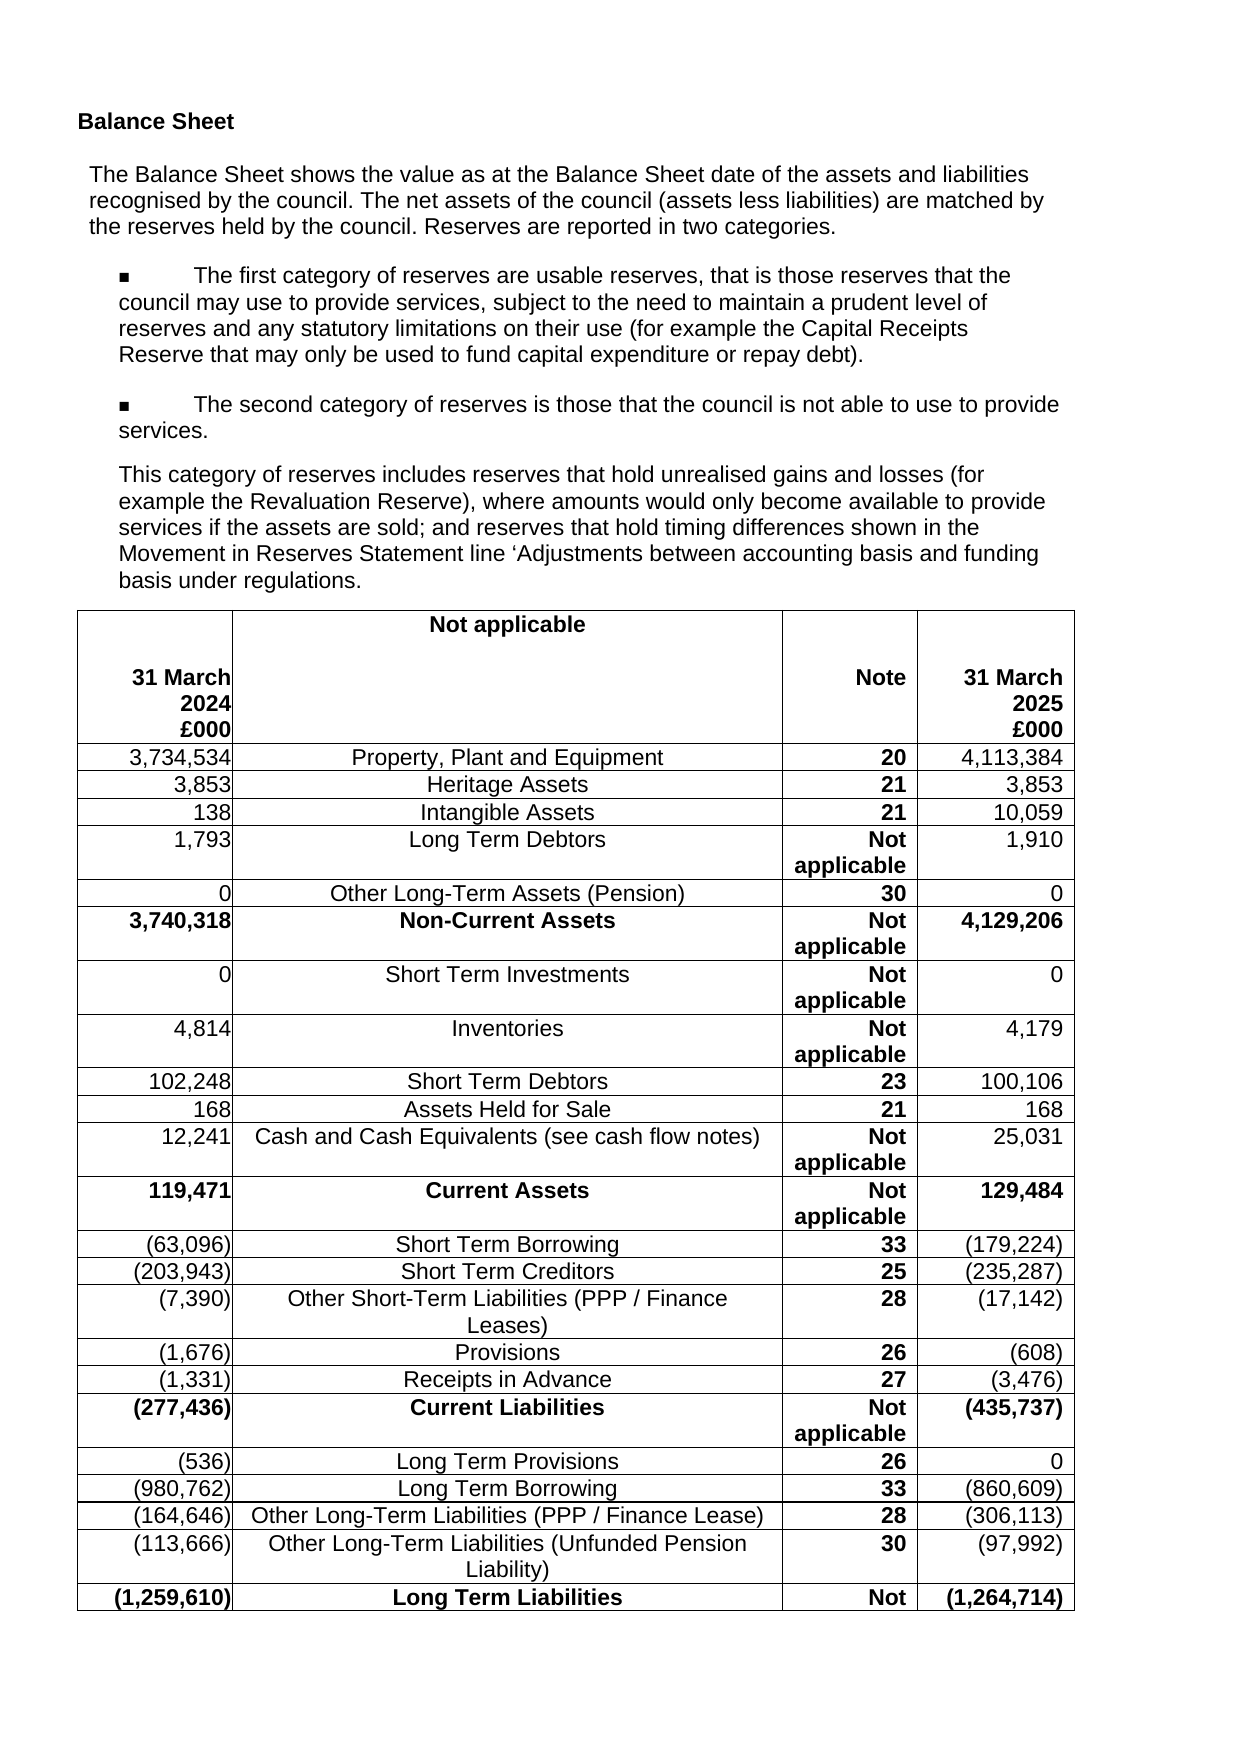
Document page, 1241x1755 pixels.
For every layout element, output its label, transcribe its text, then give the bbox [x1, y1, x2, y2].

table_cell (608) [918, 1339, 1074, 1365]
table_header 31 March 2025 £000 [918, 611, 1074, 743]
table_cell Other Long-Term Liabilities (Unfunded Pension Liability) [233, 1530, 782, 1582]
table_cell Short Term Creditors [233, 1258, 782, 1284]
table_cell 3,853 [78, 771, 232, 797]
table_cell 100,106 [918, 1068, 1074, 1094]
list The second category of reserves is those that the council is not able to use to provide services. [118, 391, 1074, 443]
table_cell (435,737) [918, 1394, 1074, 1447]
table_cell 30 [783, 1530, 917, 1582]
table_cell Property, Plant and Equipment [233, 744, 782, 770]
table_cell Short Term Investments [233, 961, 782, 1013]
table_cell Other Long-Term Liabilities (PPP / Finance Lease) [233, 1503, 782, 1529]
table_cell 0 [78, 961, 232, 1013]
table_cell 168 [78, 1096, 232, 1122]
table_cell 0 [918, 880, 1074, 906]
subtitle Balance Sheet [77, 108, 1074, 134]
table_cell Other Long-Term Assets (Pension) [233, 880, 782, 906]
table_cell Long Term Liabilities [233, 1584, 782, 1610]
table_cell Long Term Provisions [233, 1448, 782, 1474]
table_cell 4,129,206 [918, 907, 1074, 960]
table_cell 27 [783, 1366, 917, 1393]
table_cell Long Term Debtors [233, 826, 782, 878]
table_cell 25 [783, 1258, 917, 1284]
table_cell 25,031 [918, 1123, 1074, 1176]
table_cell (164,646) [78, 1503, 232, 1529]
table_cell (1,259,610) [78, 1584, 232, 1610]
table_cell Cash and Cash Equivalents (see cash flow notes) [233, 1123, 782, 1176]
table_cell (3,476) [918, 1366, 1074, 1393]
table_cell 168 [918, 1096, 1074, 1122]
table_cell 3,734,534 [78, 744, 232, 770]
table_cell 33 [783, 1475, 917, 1501]
table_cell 138 [78, 799, 232, 825]
table_cell (7,390) [78, 1285, 232, 1338]
table_cell 4,814 [78, 1015, 232, 1067]
table_cell (536) [78, 1448, 232, 1474]
table_cell Current Assets [233, 1177, 782, 1229]
table_cell Other Short-Term Liabilities (PPP / Finance Leases) [233, 1285, 782, 1338]
table_cell Current Liabilities [233, 1394, 782, 1447]
table_cell 1,793 [78, 826, 232, 878]
table_cell (277,436) [78, 1394, 232, 1447]
table_cell 12,241 [78, 1123, 232, 1176]
table_cell Not applicable [783, 1177, 917, 1229]
table_cell Inventories [233, 1015, 782, 1067]
table_cell 0 [918, 1448, 1074, 1474]
table_cell Not [783, 1584, 917, 1610]
table_cell (1,331) [78, 1366, 232, 1393]
table_cell 1,910 [918, 826, 1074, 878]
table_cell Long Term Borrowing [233, 1475, 782, 1501]
table_cell (17,142) [918, 1285, 1074, 1338]
table_cell Short Term Debtors [233, 1068, 782, 1094]
table_cell 21 [783, 771, 917, 797]
table_cell 129,484 [918, 1177, 1074, 1229]
table_cell Not applicable [783, 1015, 917, 1067]
table_cell (235,287) [918, 1258, 1074, 1284]
table_cell 3,853 [918, 771, 1074, 797]
table_cell Intangible Assets [233, 799, 782, 825]
table_cell 30 [783, 880, 917, 906]
table_cell Not applicable [783, 1394, 917, 1447]
table_cell Non-Current Assets [233, 907, 782, 960]
table_cell (179,224) [918, 1231, 1074, 1257]
table_cell Provisions [233, 1339, 782, 1365]
table_header Not applicable [233, 611, 782, 743]
table_cell 33 [783, 1231, 917, 1257]
table_cell Not applicable [783, 826, 917, 878]
table_header 31 March 2024 £000 [78, 611, 232, 743]
table_cell Heritage Assets [233, 771, 782, 797]
table_cell 21 [783, 799, 917, 825]
table_cell 10,059 [918, 799, 1074, 825]
table_cell 28 [783, 1285, 917, 1338]
table_cell Receipts in Advance [233, 1366, 782, 1393]
table_cell (113,666) [78, 1530, 232, 1582]
table_cell 4,113,384 [918, 744, 1074, 770]
table_cell (63,096) [78, 1231, 232, 1257]
table_cell (306,113) [918, 1503, 1074, 1529]
table_cell 102,248 [78, 1068, 232, 1094]
table_cell Not applicable [783, 907, 917, 960]
table_cell 26 [783, 1448, 917, 1474]
text This category of reserves includes reserves that hold unrealised gains and losses (for example the Revaluation Reserve), where amounts would only become available to provide services if the assets are sold; and reserves that hold timing differences shown in the Movement in Reserves Statement line ‘Adjustments between accounting basis and funding basis under regulations. [118, 461, 1059, 593]
table_header Note [783, 611, 917, 743]
table_cell (1,264,714) [918, 1584, 1074, 1610]
table_cell (980,762) [78, 1475, 232, 1501]
table_cell (1,676) [78, 1339, 232, 1365]
table_cell 0 [78, 880, 232, 906]
text The Balance Sheet shows the value as at the Balance Sheet date of the assets and liabilities recognised by the council. The net assets of the council (assets less liabilities) are matched by the reserves held by the council. Reserves are reported in two categories. [89, 161, 1059, 240]
table_cell 3,740,318 [78, 907, 232, 960]
table_cell 119,471 [78, 1177, 232, 1229]
table_cell (860,609) [918, 1475, 1074, 1501]
table_cell 23 [783, 1068, 917, 1094]
table_cell (203,943) [78, 1258, 232, 1284]
table_cell (97,992) [918, 1530, 1074, 1582]
table_cell Not applicable [783, 961, 917, 1013]
table_cell 4,179 [918, 1015, 1074, 1067]
table_cell Assets Held for Sale [233, 1096, 782, 1122]
table_cell Not applicable [783, 1123, 917, 1176]
table_cell 26 [783, 1339, 917, 1365]
table_cell 21 [783, 1096, 917, 1122]
table_cell 0 [918, 961, 1074, 1013]
list The first category of reserves are usable reserves, that is those reserves that the council may use to provide services, subject to the need to maintain a prudent level of reserves and any statutory limitations on their use (for example the Capital Receipts Reserve that may only be used to fund capital expenditure or repay debt). [118, 262, 1031, 368]
table_cell 28 [783, 1503, 917, 1529]
table_cell 20 [783, 744, 917, 770]
table_cell Short Term Borrowing [233, 1231, 782, 1257]
